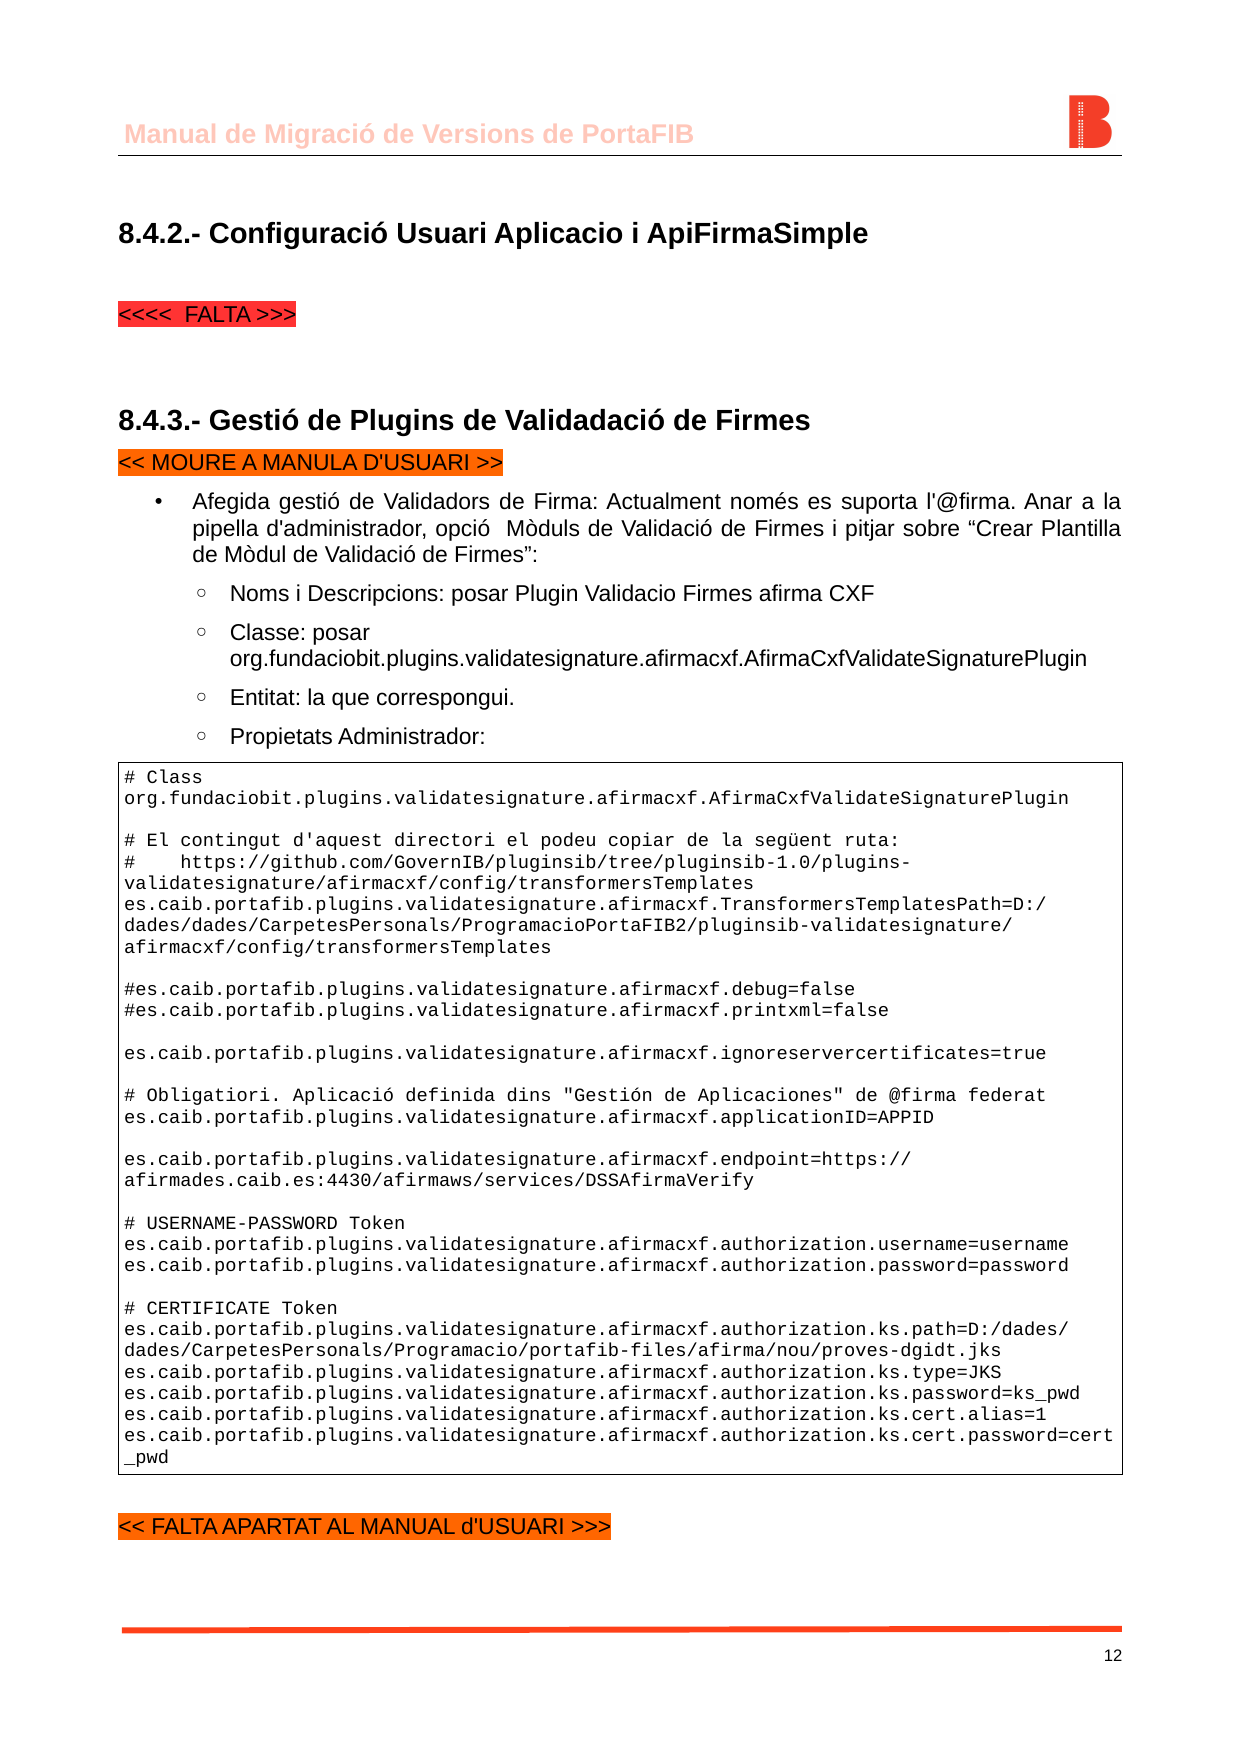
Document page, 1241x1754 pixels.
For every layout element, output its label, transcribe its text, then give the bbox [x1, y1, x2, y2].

table_header # Class org.fundaciobit.plugins.validatesignature.afirmacxf.AfirmaCxfValidateSignaturePlugin # El contingut d'aquest directori el podeu copiar de la següent ruta: # https://github.com/GovernIB/pluginsib/tree/pluginsib-1.0/plugins-validatesignature/afirmacxf/config/transformersTemplates es.caib.portafib.plugins.validatesignature.afirmacxf.TransformersTemplatesPath=D:/dades/dades/CarpetesPersonals/ProgramacioPortaFIB2/pluginsib-validatesignature/afirmacxf/config/transformersTemplates #es.caib.portafib.plugins.validatesignature.afirmacxf.debug=false #es.caib.portafib.plugins.validatesignature.afirmacxf.printxml=false es.caib.portafib.plugins.validatesignature.afirmacxf.ignoreservercertificates=true # Obligatiori. Aplicació definida dins "Gestión de Aplicaciones" de @firma federat es.caib.portafib.plugins.validatesignature.afirmacxf.applicationID=APPID es.caib.portafib.plugins.validatesignature.afirmacxf.endpoint=https://afirmades.caib.es:4430/afirmaws/services/DSSAfirmaVerify # USERNAME-PASSWORD Token es.caib.portafib.plugins.validatesignature.afirmacxf.authorization.username=username es.caib.portafib.plugins.validatesignature.afirmacxf.authorization.password=password # CERTIFICATE Token es.caib.portafib.plugins.validatesignature.afirmacxf.authorization.ks.path=D:/dades/dades/CarpetesPersonals/Programacio/portafib-files/afirma/nou/proves-dgidt.jks es.caib.portafib.plugins.validatesignature.afirmacxf.authorization.ks.type=JKS es.caib.portafib.plugins.validatesignature.afirmacxf.authorization.ks.password=ks_pwd es.caib.portafib.plugins.validatesignature.afirmacxf.authorization.ks.cert.alias=1 es.caib.portafib.plugins.validatesignature.afirmacxf.authorization.ks.cert.password=cert_pwd [119, 763, 1122, 1474]
text << MOURE A MANULA D'USUARI >> [118, 449, 1122, 476]
list Classe: posar org.fundaciobit.plugins.validatesignature.afirmacxf.AfirmaCxfValidateSignaturePlugin [192, 619, 1122, 671]
picture [1063, 94, 1117, 150]
subtitle Configuració Usuari Aplicacio i ApiFirmaSimple [118, 216, 1122, 249]
list Afegida gestió de Validadors de Firma: Actualment només es suporta l'@firma. Anar a la pipella d'administrador, opció Mòduls de Validació de Firmes i pitjar sobre “Crear Plantilla de Mòdul de Validació de Firmes”: [154, 488, 1122, 567]
text << FALTA APARTAT AL MANUAL d'USUARI >>> [118, 1513, 1122, 1540]
list Propietats Administrador: [192, 723, 1122, 749]
subtitle Gestió de Plugins de Validadació de Firmes [118, 403, 1122, 437]
list Noms i Descripcions: posar Plugin Validacio Firmes afirma CXF [192, 580, 1122, 606]
text <<<< FALTA >>> [118, 301, 1122, 327]
list Entitat: la que correspongui. [192, 684, 1122, 710]
